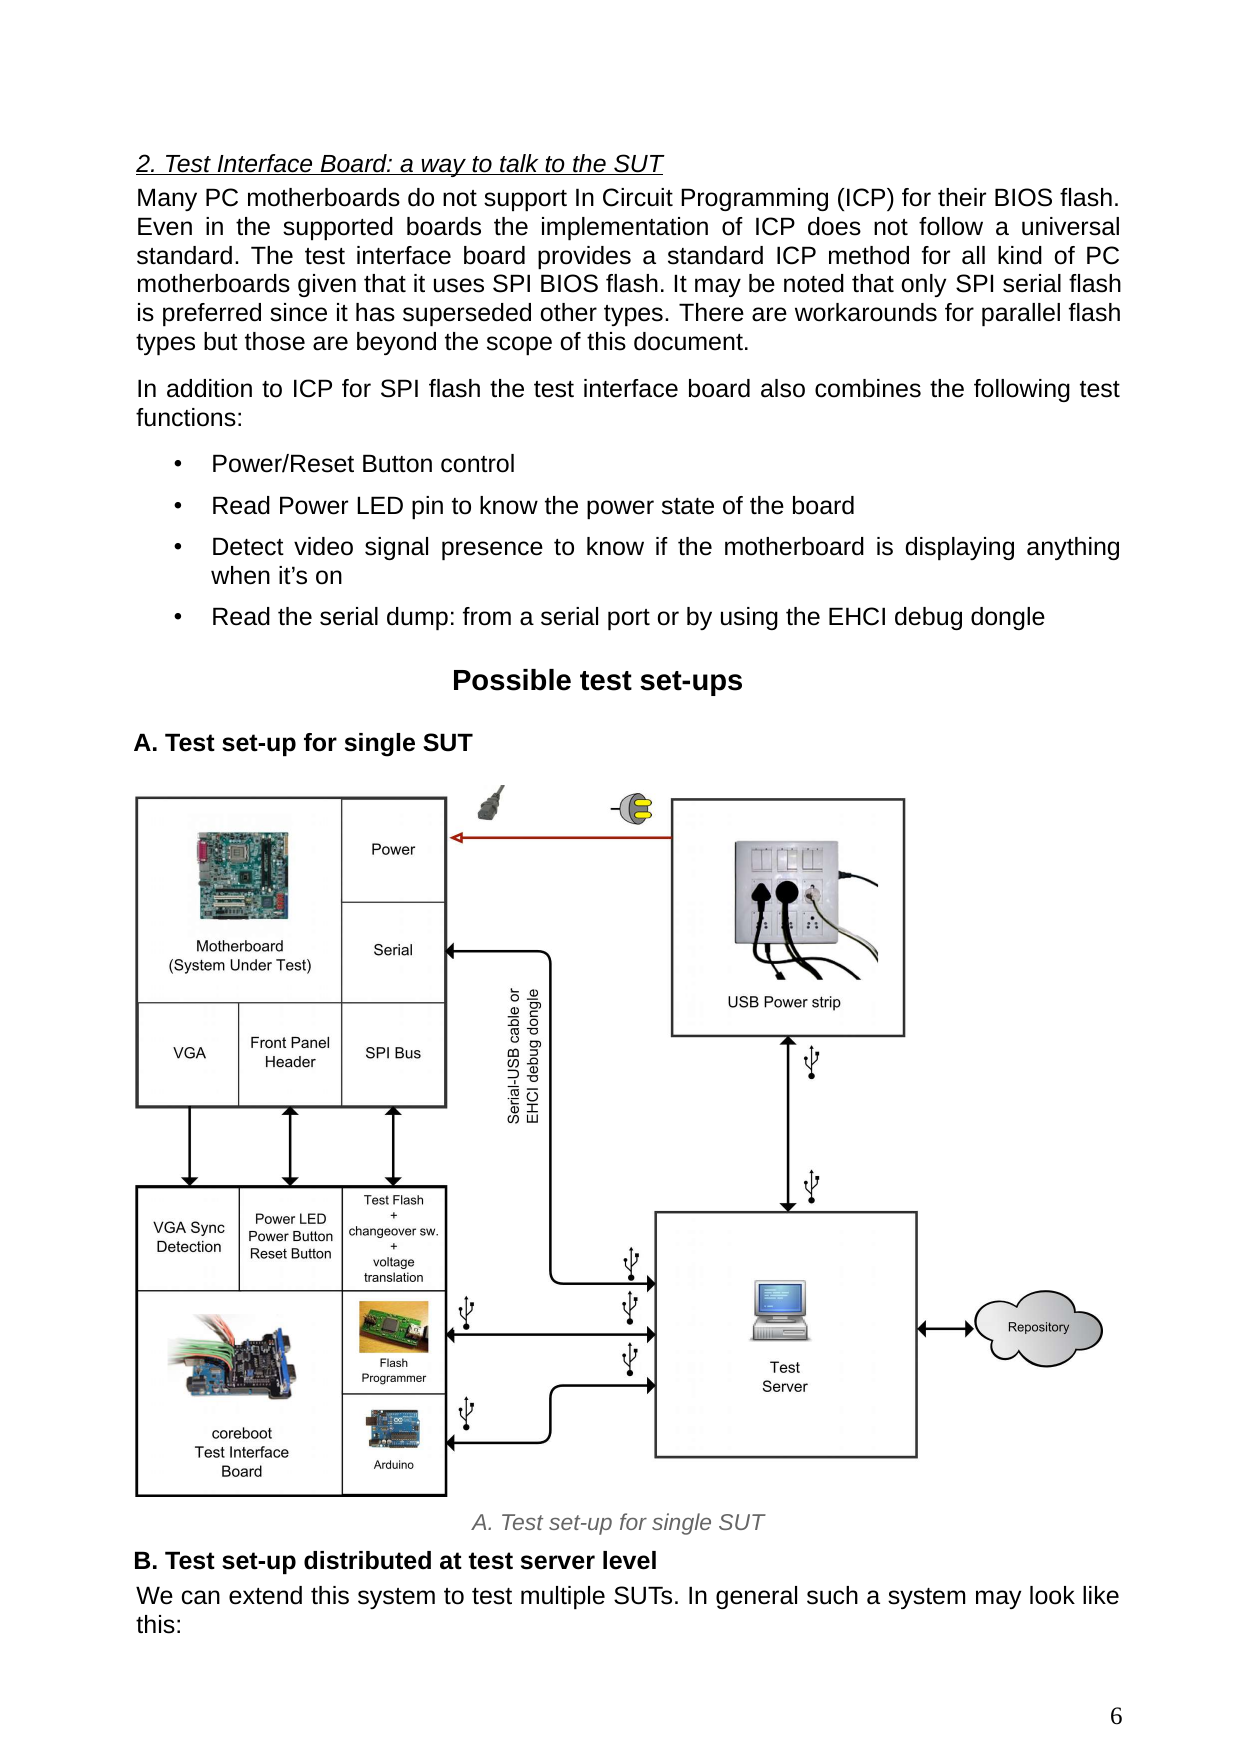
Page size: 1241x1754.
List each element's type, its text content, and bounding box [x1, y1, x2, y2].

list Read the serial dump: from a serial port or by using the EHCI debug dongle [174, 602, 1122, 631]
list Read Power LED pin to know the power state of the board [174, 491, 1122, 519]
subtitle Possible test set-ups [130, 663, 1065, 696]
subtitle B. Test set-up distributed at test server level [133, 776, 1122, 1574]
subtitle A. Test set-up for single SUT [133, 727, 1122, 756]
picture [135, 785, 1103, 1497]
text Many PC motherboards do not support In Circuit Programming (ICP) for their BIOS flash. Even in the supported boards the implementation of ICP does not follow a universal standard. The test interface board provides a standard ICP method for all kind of PC motherboards given that it uses SPI BIOS flash. It may be noted that only SPI serial flash is preferred since it has superseded other types. There are workarounds for parallel flash types but those are beyond the scope of this document. [136, 183, 1122, 356]
list Detect video signal presence to know if the motherboard is displaying anything when it’s on [174, 532, 1122, 589]
text In addition to ICP for SPI flash the test interface board also combines the following test functions: [136, 374, 1122, 431]
text We can extend this system to test multiple SUTs. In general such a system may look like this: [136, 1581, 1122, 1638]
text A. Test set-up for single SUT [135, 1497, 1103, 1536]
list Power/Reset Button control [174, 449, 1122, 478]
subtitle [135, 1536, 1103, 1546]
subtitle 2. Test Interface Board: a way to talk to the SUT [136, 149, 1122, 177]
